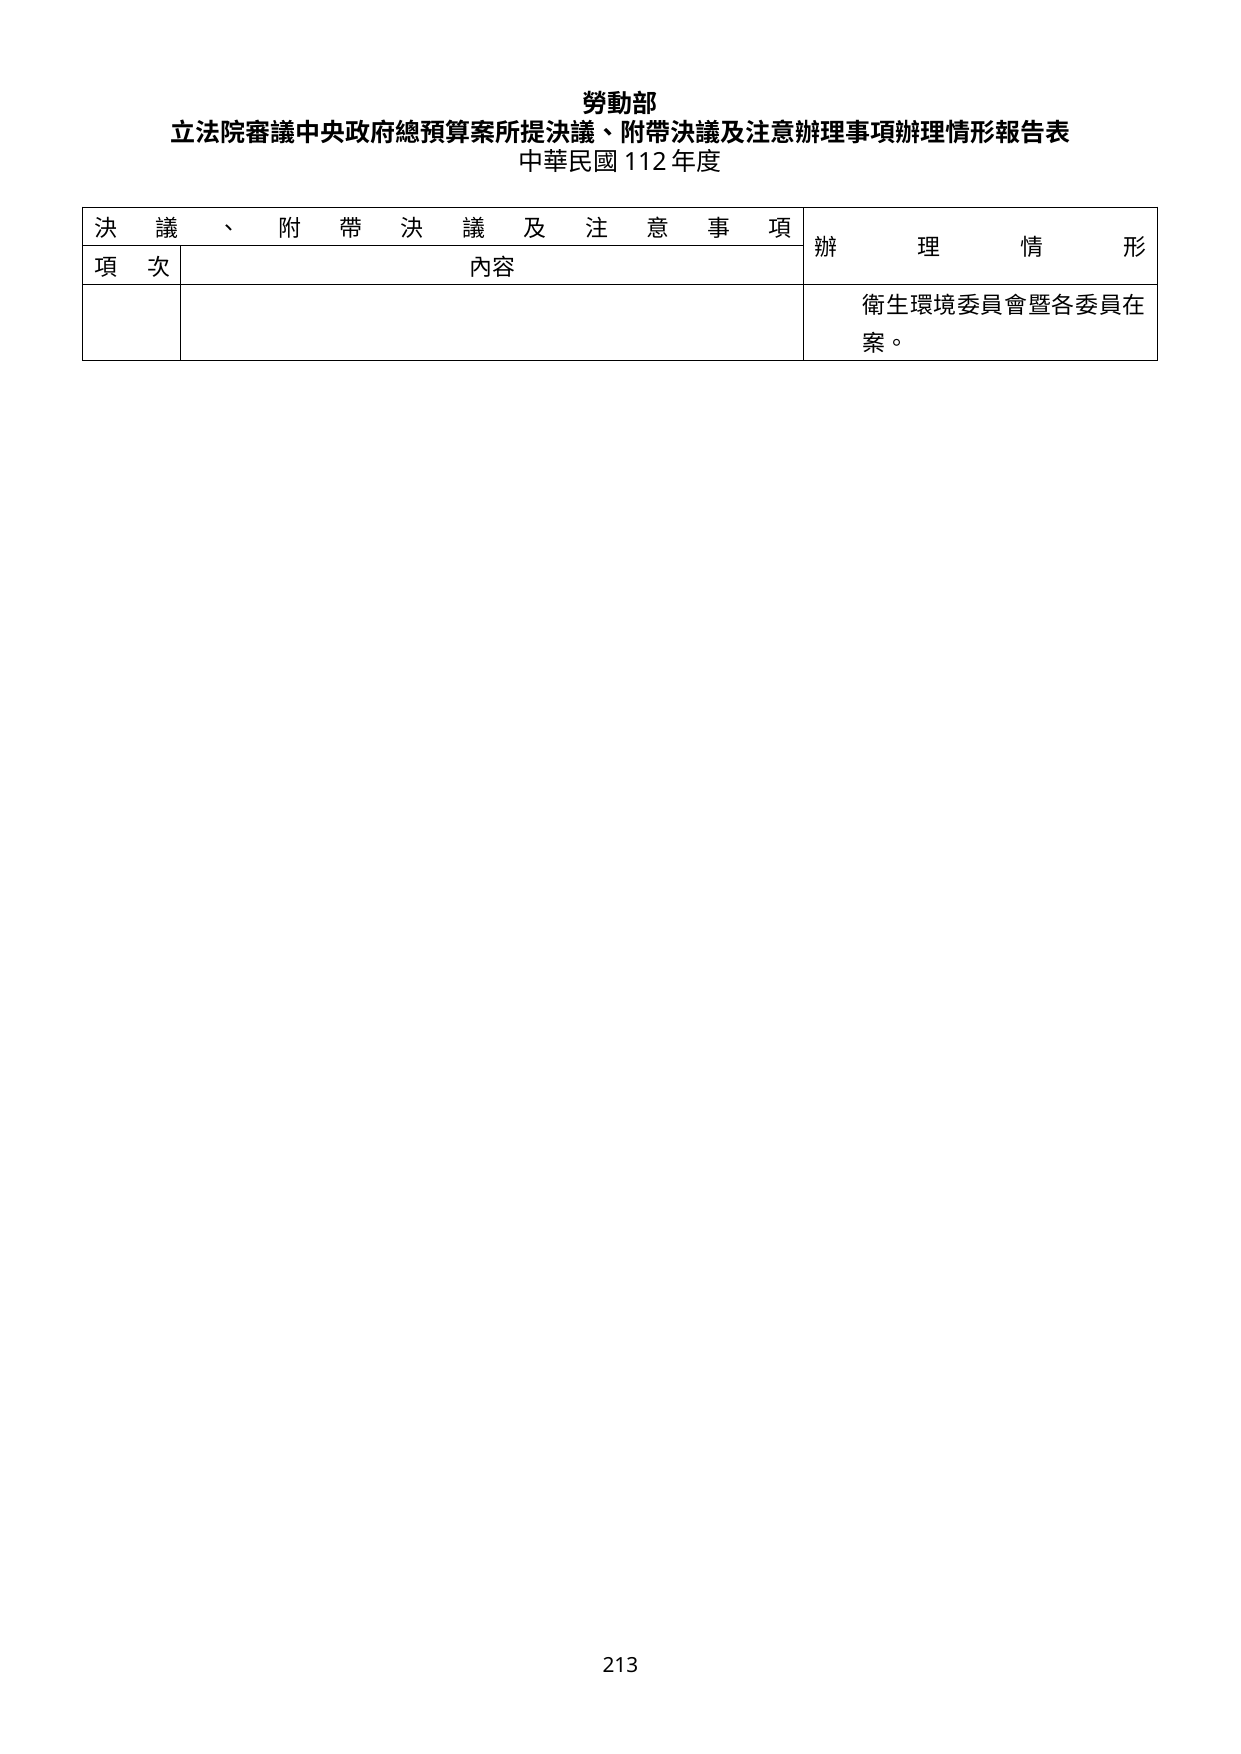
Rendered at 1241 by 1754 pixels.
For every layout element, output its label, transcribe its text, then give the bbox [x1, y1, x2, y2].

table_header 決議、附帶決議及注意事項 [83, 208, 803, 245]
table_cell [83, 285, 180, 360]
table_cell 內容 [181, 246, 803, 284]
table_cell [181, 285, 803, 360]
table_cell 項次 [83, 246, 180, 284]
table_header 辦理情形 [804, 208, 1157, 284]
table_cell 衛生環境委員會暨各委員在案。 [804, 285, 1157, 360]
